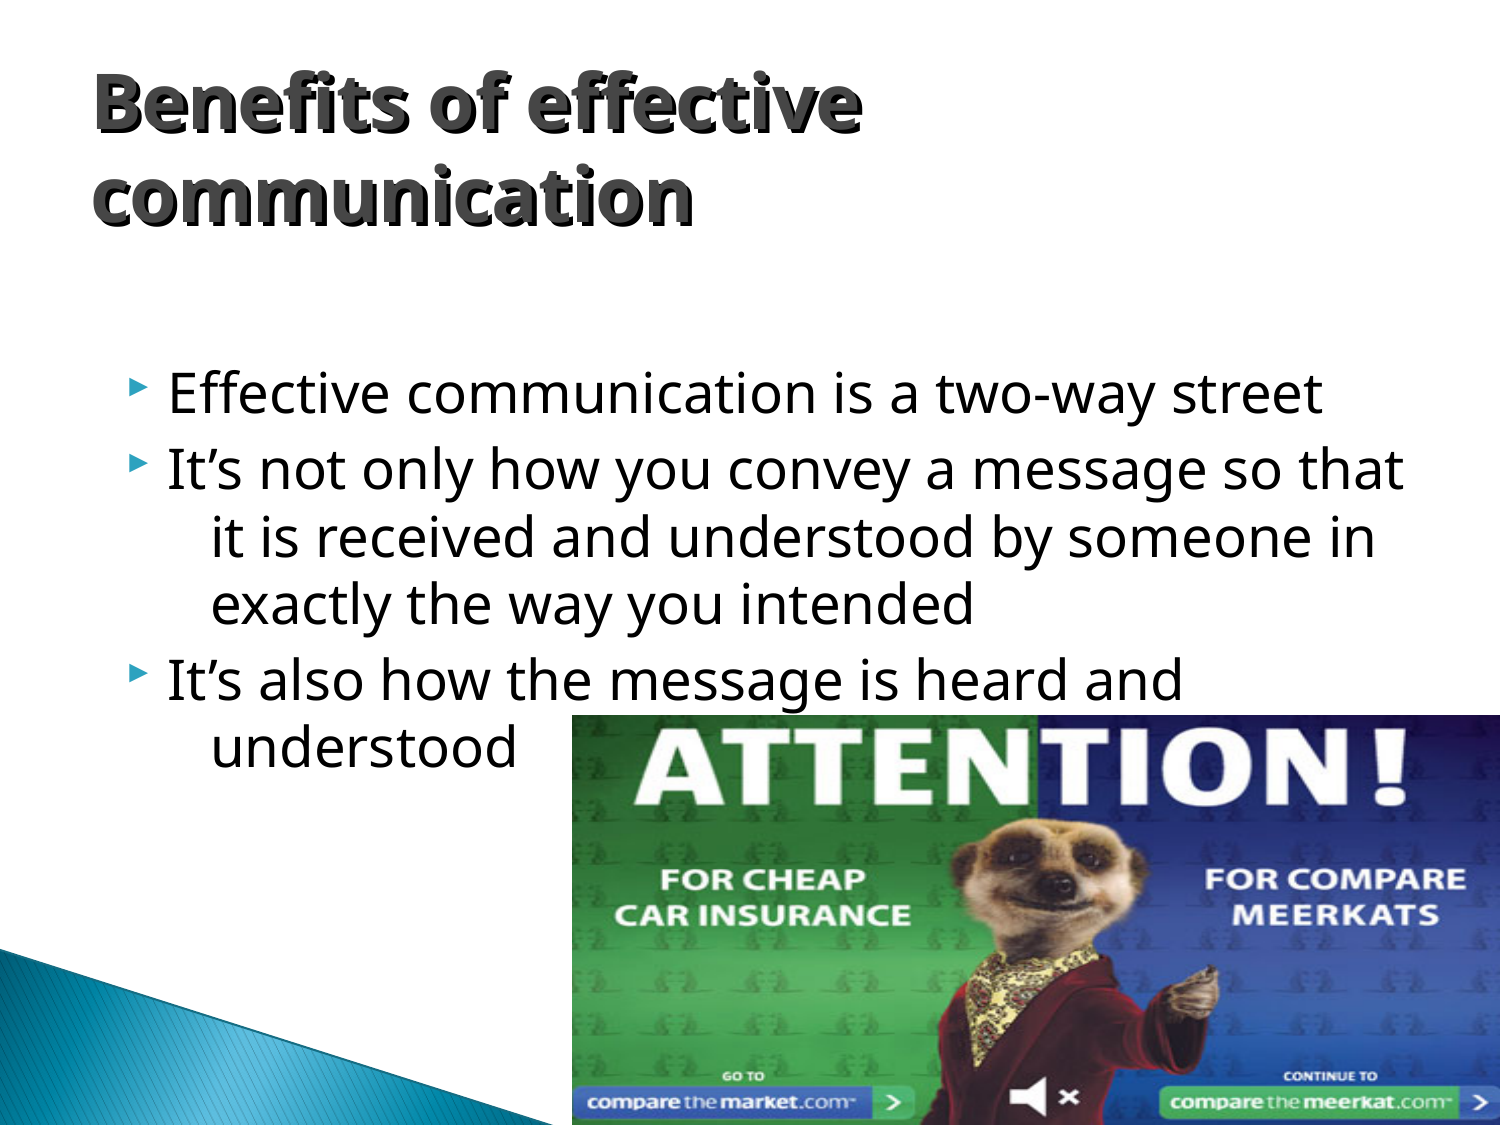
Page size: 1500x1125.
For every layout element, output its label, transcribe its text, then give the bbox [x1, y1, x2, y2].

list Effective communication is a two-way street It’s not only how you convey a message so that it is received and understood by someone in exactly the way you intended It’s also how the message is heard and understood [75, 349, 1426, 787]
picture [572, 716, 1500, 1125]
title Benefits of effective communication [75, 45, 963, 233]
